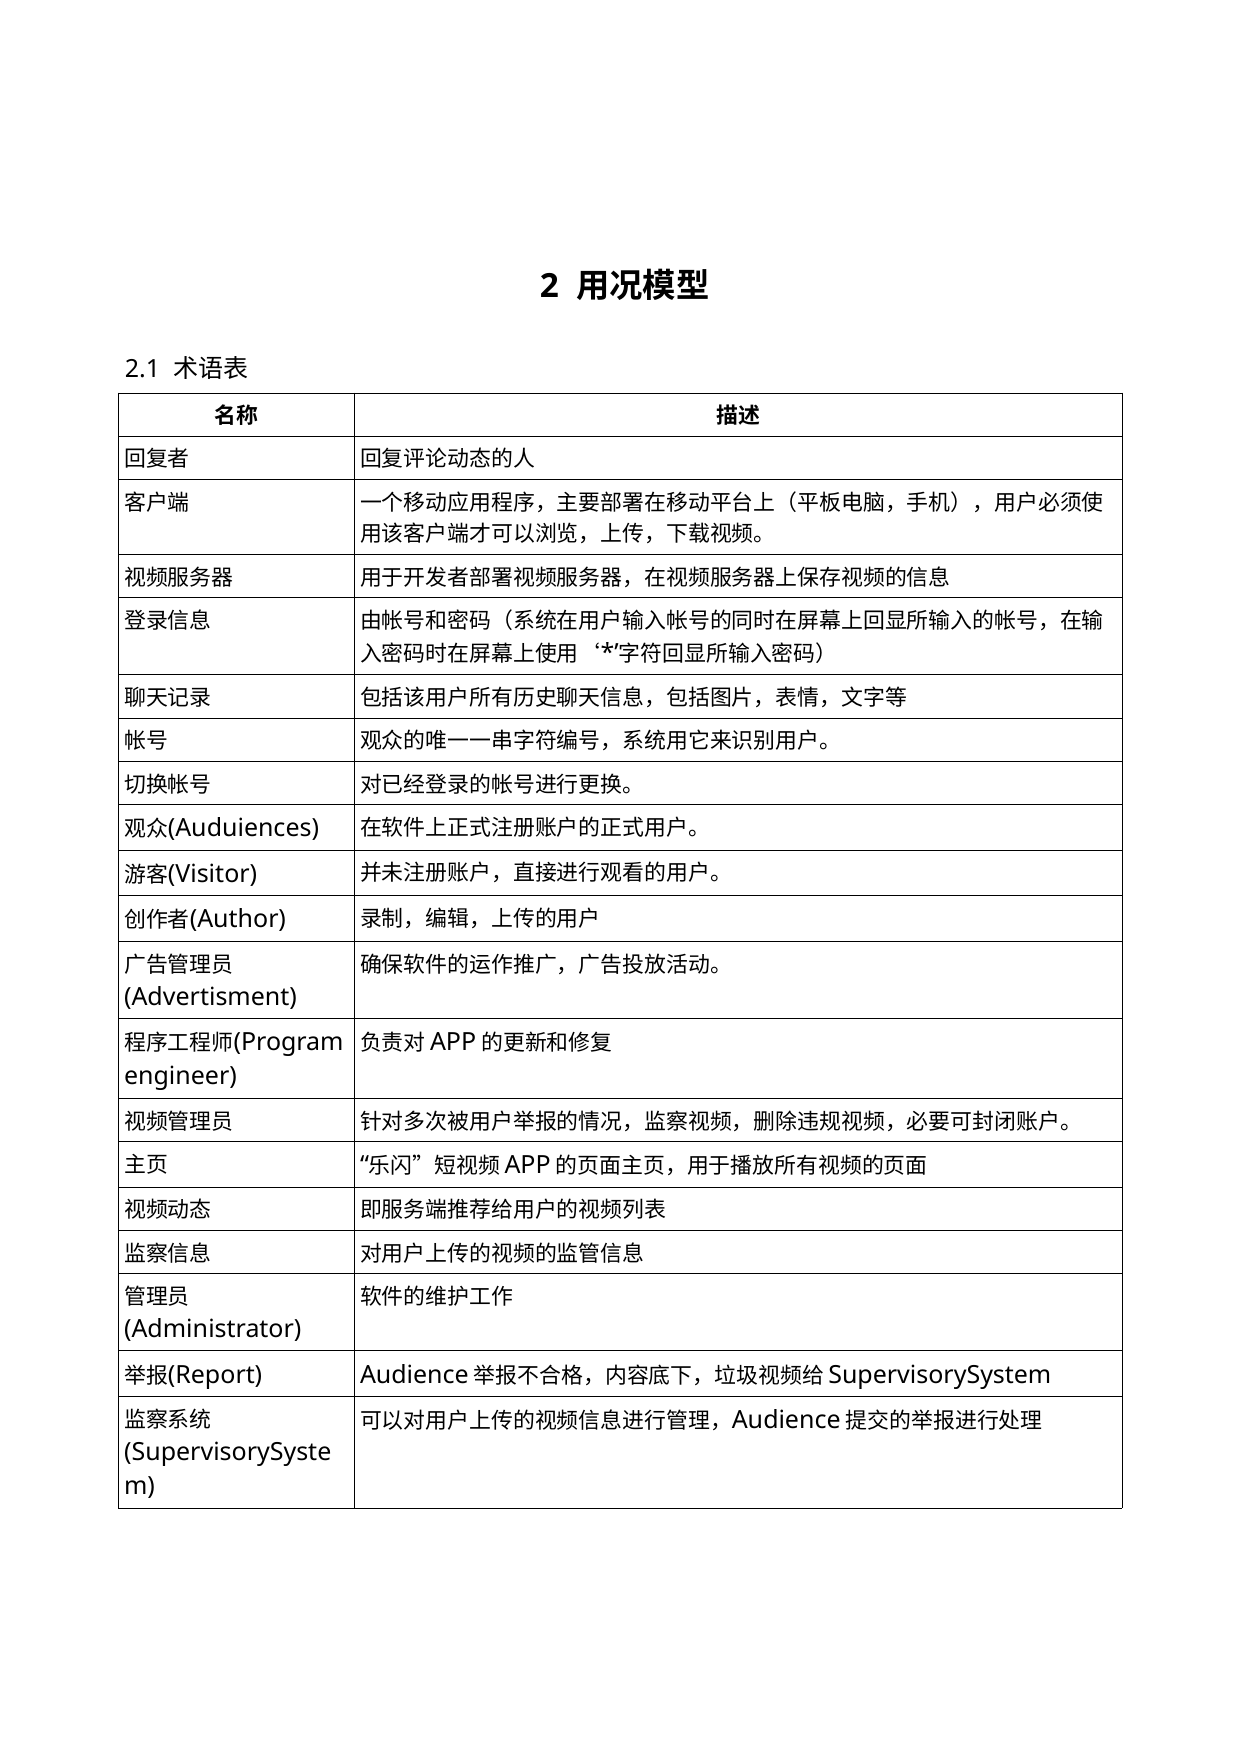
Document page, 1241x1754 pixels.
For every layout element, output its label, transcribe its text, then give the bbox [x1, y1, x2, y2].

table_cell 视频动态 [119, 1188, 354, 1230]
table_cell 回复者 [119, 437, 354, 479]
table_cell 监察信息 [119, 1231, 354, 1273]
table_cell 软件的维护工作 [355, 1274, 1122, 1350]
table_cell 客户端 [119, 480, 354, 554]
table_cell 负责对APP的更新和修复 [355, 1019, 1122, 1098]
table_cell 对用户上传的视频的监管信息 [355, 1231, 1122, 1273]
table_cell 创作者(Author) [119, 896, 354, 941]
table_cell 广告管理员(Advertisment) [119, 942, 354, 1018]
table_cell 由帐号和密码（系统在用户输入帐号的同时在屏幕上回显所输入的帐号，在输入密码时在屏幕上使用‘*’字符回显所输入密码） [355, 598, 1122, 674]
table_cell 视频服务器 [119, 555, 354, 597]
table_cell “乐闪”短视频APP的页面主页，用于播放所有视频的页面 [355, 1142, 1122, 1187]
table_cell 针对多次被用户举报的情况，监察视频，删除违规视频，必要可封闭账户。 [355, 1099, 1122, 1141]
table_cell 回复评论动态的人 [355, 437, 1122, 479]
table_cell 切换帐号 [119, 762, 354, 804]
table_cell Audience举报不合格，内容底下，垃圾视频给SupervisorySystem [355, 1351, 1122, 1396]
table_cell 程序工程师(Program engineer) [119, 1019, 354, 1098]
table_cell 监察系统(SupervisorySystem) [119, 1397, 354, 1507]
table_cell 观众的唯一一串字符编号，系统用它来识别用户。 [355, 719, 1122, 761]
table_header 描述 [355, 394, 1122, 436]
table_cell 确保软件的运作推广，广告投放活动。 [355, 942, 1122, 1018]
table_cell 游客(Visitor) [119, 851, 354, 895]
table_cell 一个移动应用程序，主要部署在移动平台上（平板电脑，手机），用户必须使用该客户端才可以浏览，上传，下载视频。 [355, 480, 1122, 554]
table_cell 用于开发者部署视频服务器，在视频服务器上保存视频的信息 [355, 555, 1122, 597]
table_cell 在软件上正式注册账户的正式用户。 [355, 805, 1122, 849]
subtitle 用况模型 [118, 258, 1122, 307]
table_cell 对已经登录的帐号进行更换。 [355, 762, 1122, 804]
table_cell 聊天记录 [119, 675, 354, 717]
table_cell 可以对用户上传的视频信息进行管理，Audience提交的举报进行处理 [355, 1397, 1122, 1507]
table_cell 录制，编辑，上传的用户 [355, 896, 1122, 941]
table_cell 包括该用户所有历史聊天信息，包括图片，表情，文字等 [355, 675, 1122, 717]
table_cell 观众(Auduiences) [119, 805, 354, 849]
table_header 名称 [119, 394, 354, 436]
table_cell 视频管理员 [119, 1099, 354, 1141]
table_cell 登录信息 [119, 598, 354, 674]
table_cell 即服务端推荐给用户的视频列表 [355, 1188, 1122, 1230]
table_cell 管理员(Administrator) [119, 1274, 354, 1350]
table_cell 帐号 [119, 719, 354, 761]
table_cell 举报(Report) [119, 1351, 354, 1396]
table_cell 主页 [119, 1142, 354, 1187]
table_cell 并未注册账户，直接进行观看的用户。 [355, 851, 1122, 895]
subtitle 术语表 [118, 349, 1122, 385]
